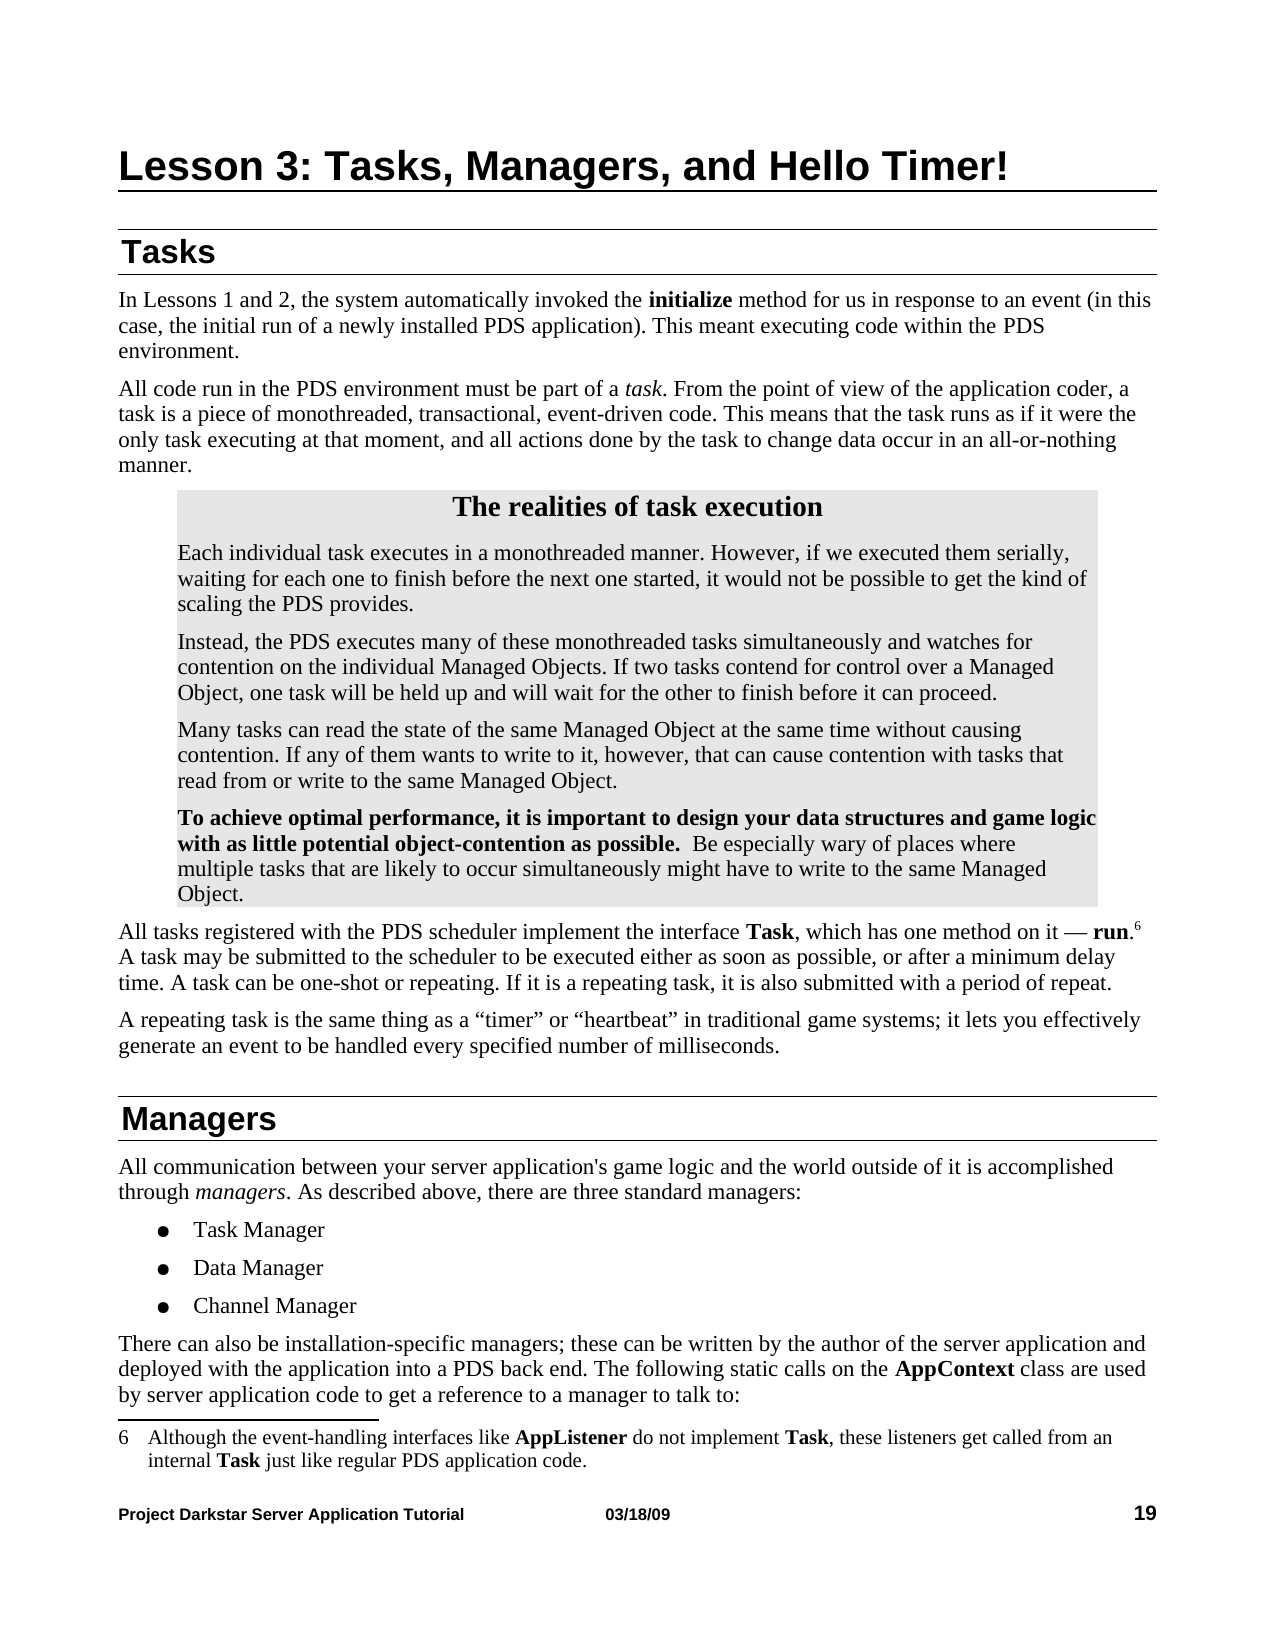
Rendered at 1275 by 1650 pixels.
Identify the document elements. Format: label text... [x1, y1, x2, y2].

title The realities of task execution [177, 490, 1098, 522]
list Task Manager [156, 1217, 1157, 1242]
subtitle Lesson 3: Tasks, Managers, and Hello Timer! [118, 143, 1157, 190]
text Each individual task executes in a monothreaded manner. However, if we executed them serially, waiting for each one to finish before the next one started, it would not be possible to get the kind of scaling the PDS provides. [177, 540, 1098, 617]
text All code run in the PDS environment must be part of a task. From the point of view of the application coder, a task is a piece of monothreaded, transactional, event-driven code. This means that the task runs as if it were the only task executing at that moment, and all actions done by the task to change data occur in an all-or-nothing manner. [118, 376, 1157, 478]
text Instead, the PDS executes many of these monothreaded tasks simultaneously and watches for contention on the individual Managed Objects. If two tasks contend for control over a Managed Object, one task will be held up and will wait for the other to finish before it can proceed. [177, 629, 1098, 705]
text To achieve optimal performance, it is important to design your data structures and game logic with as little potential object-contention as possible. Be especially wary of places where multiple tasks that are likely to occur simultaneously might have to write to the same Managed Object. [177, 805, 1098, 907]
text All communication between your server application's game logic and the world outside of it is accomplished through managers. As described above, there are three standard managers: [118, 1154, 1157, 1204]
text A repeating task is the same thing as a “timer” or “heartbeat” in traditional game systems; it lets you effectively generate an event to be handled every specified number of milliseconds. [118, 1007, 1157, 1058]
text In Lessons 1 and 2, the system automatically invoked the initialize method for us in response to an event (in this case, the initial run of a newly installed PDS application). This meant executing code within the PDS environment. [118, 287, 1157, 363]
list Data Manager [156, 1255, 1157, 1280]
subtitle Managers [118, 1097, 1157, 1140]
text Many tasks can read the state of the same Managed Object at the same time without causing contention. If any of them wants to write to it, however, that can cause contention with tasks that read from or write to the same Managed Object. [177, 717, 1098, 793]
subtitle Tasks [118, 230, 1157, 274]
text All tasks registered with the PDS scheduler implement the interface Task, which has one method on it — run. A task may be submitted to the scheduler to be executed either as soon as possible, or after a minimum delay time. A task can be one-shot or repeating. If it is a repeating task, it is also submitted with a period of repeat. [118, 919, 1157, 995]
text Although the event-handling interfaces like AppListener do not implement Task, these listeners get called from an internal Task just like regular PDS application code. [118, 1426, 1157, 1472]
text There can also be installation-specific managers; these can be written by the author of the server application and deployed with the application into a PDS back end. The following static calls on the AppContext class are used by server application code to get a reference to a manager to talk to: [118, 1331, 1157, 1407]
list Channel Manager [156, 1293, 1157, 1318]
